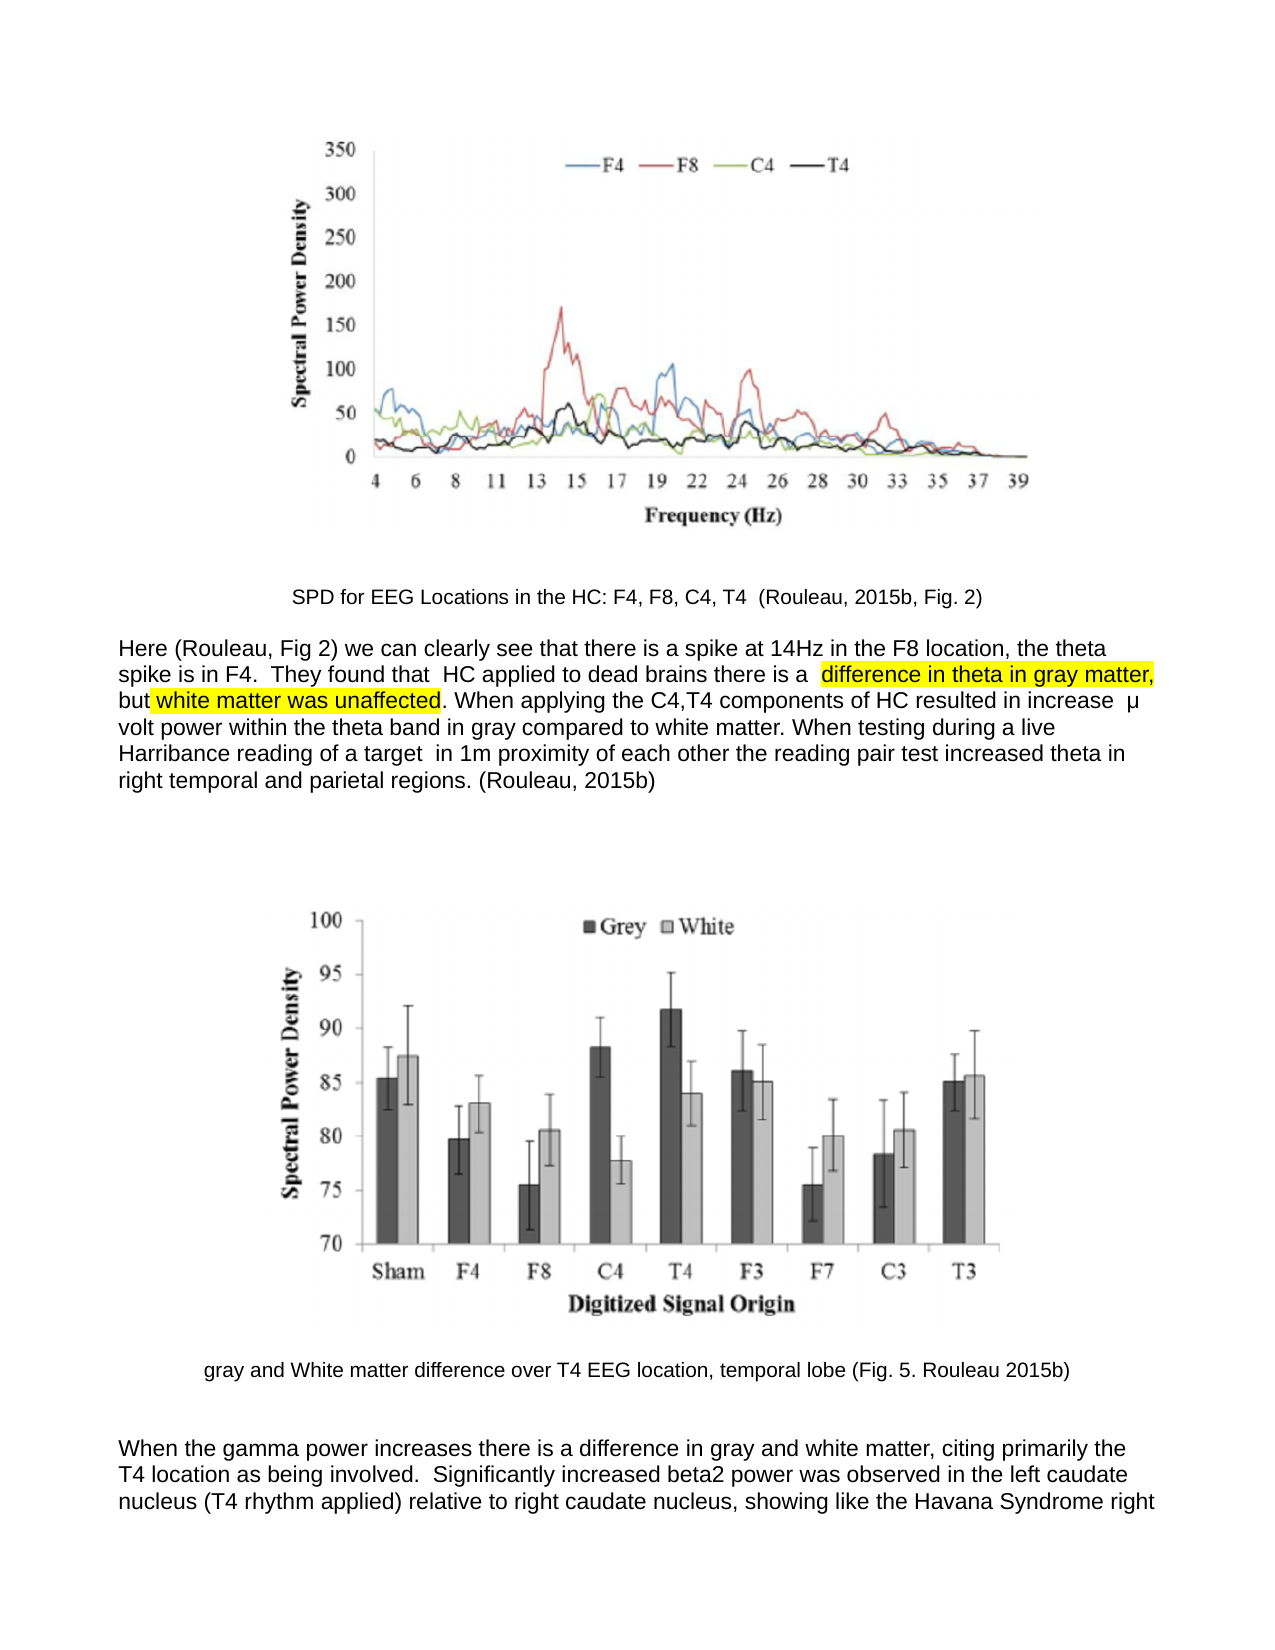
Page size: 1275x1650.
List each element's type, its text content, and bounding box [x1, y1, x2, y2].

text Here (Rouleau, Fig 2) we can clearly see that there is a spike at 14Hz in the F8 location, the theta spike is in F4. They found that HC applied to dead brains there is a difference in theta in gray matter, but white matter was unaffected. When applying the C4,T4 components of HC resulted in increase μ volt power within the theta band in gray compared to white matter. When testing during a live Harribance reading of a target in 1m proximity of each other the reading pair test increased theta in right temporal and parietal regions. (Rouleau, 2015b) [118, 635, 1157, 793]
picture [259, 898, 1016, 1332]
text gray and White matter difference over T4 EEG location, temporal lobe (Fig. 5. Rouleau 2015b) [118, 1358, 1157, 1382]
text When the gamma power increases there is a difference in gray and white matter, citing primarily the T4 location as being involved. Significantly increased beta2 power was observed in the left caudate nucleus (T4 rhythm applied) relative to right caudate nucleus, showing like the Havana Syndrome right [118, 1435, 1157, 1514]
picture [278, 132, 1047, 532]
text SPD for EEG Locations in the HC: F4, F8, C4, T4 (Rouleau, 2015b, Fig. 2) [118, 584, 1157, 608]
